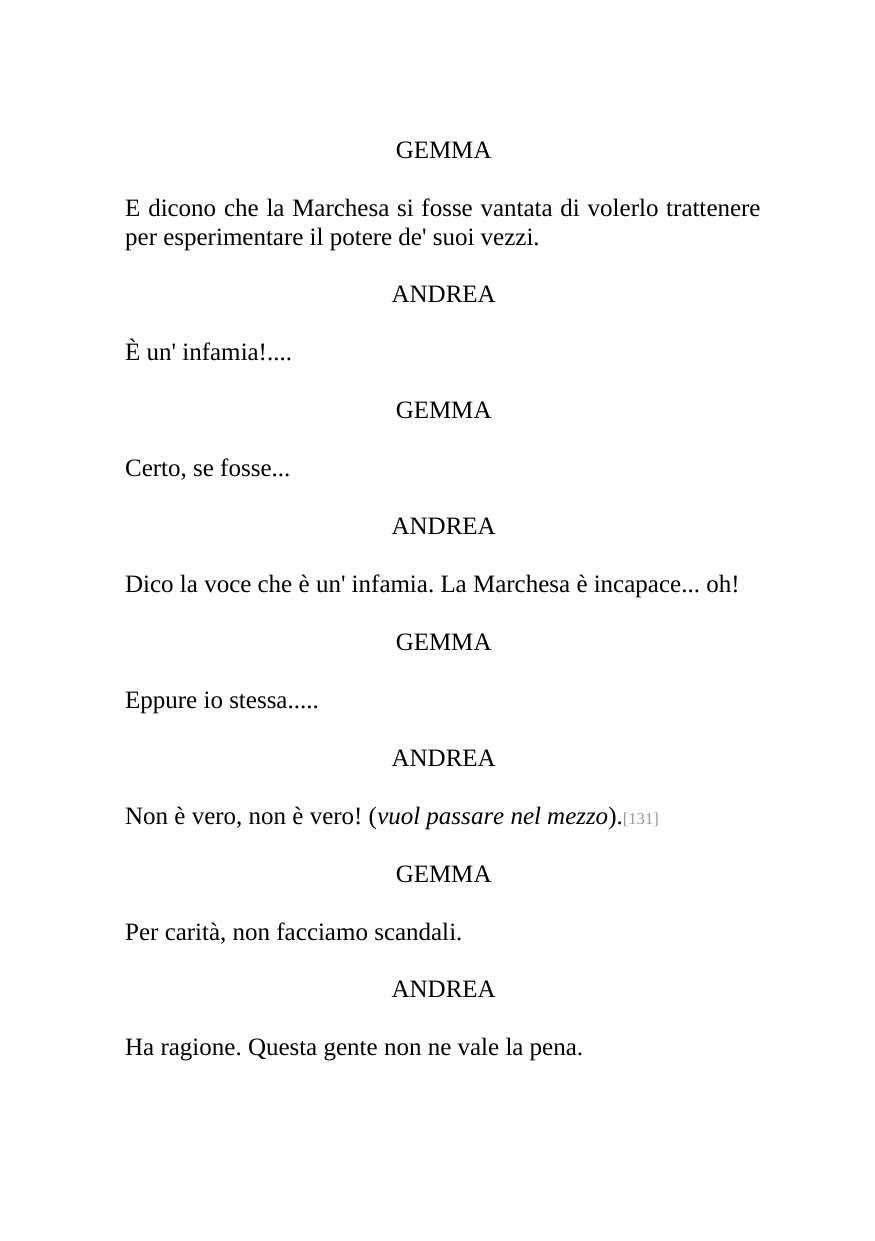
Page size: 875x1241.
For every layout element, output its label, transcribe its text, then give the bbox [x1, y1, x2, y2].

text E dicono che la Marchesa si fosse vantata di volerlo trattenere per esperimentare il potere de' suoi vezzi. [125, 193, 762, 250]
text ANDREA [125, 974, 762, 1003]
text Certo, se fosse... [125, 453, 762, 482]
text GEMMA [125, 859, 762, 887]
text ANDREA [125, 511, 762, 540]
text GEMMA [125, 627, 762, 656]
text Per carità, non facciamo scandali. [125, 917, 762, 945]
text Non è vero, non è vero! (vuol passare nel mezzo).[131] [125, 801, 762, 829]
text È un' infamia!.... [125, 337, 762, 366]
text GEMMA [125, 395, 762, 424]
text Ha ragione. Questa gente non ne vale la pena. [125, 1032, 762, 1061]
text GEMMA [125, 135, 762, 164]
text Eppure io stessa..... [125, 685, 762, 714]
text Dico la voce che è un' infamia. La Marchesa è incapace... oh! [125, 569, 762, 598]
text ANDREA [125, 279, 762, 308]
text ANDREA [125, 743, 762, 772]
